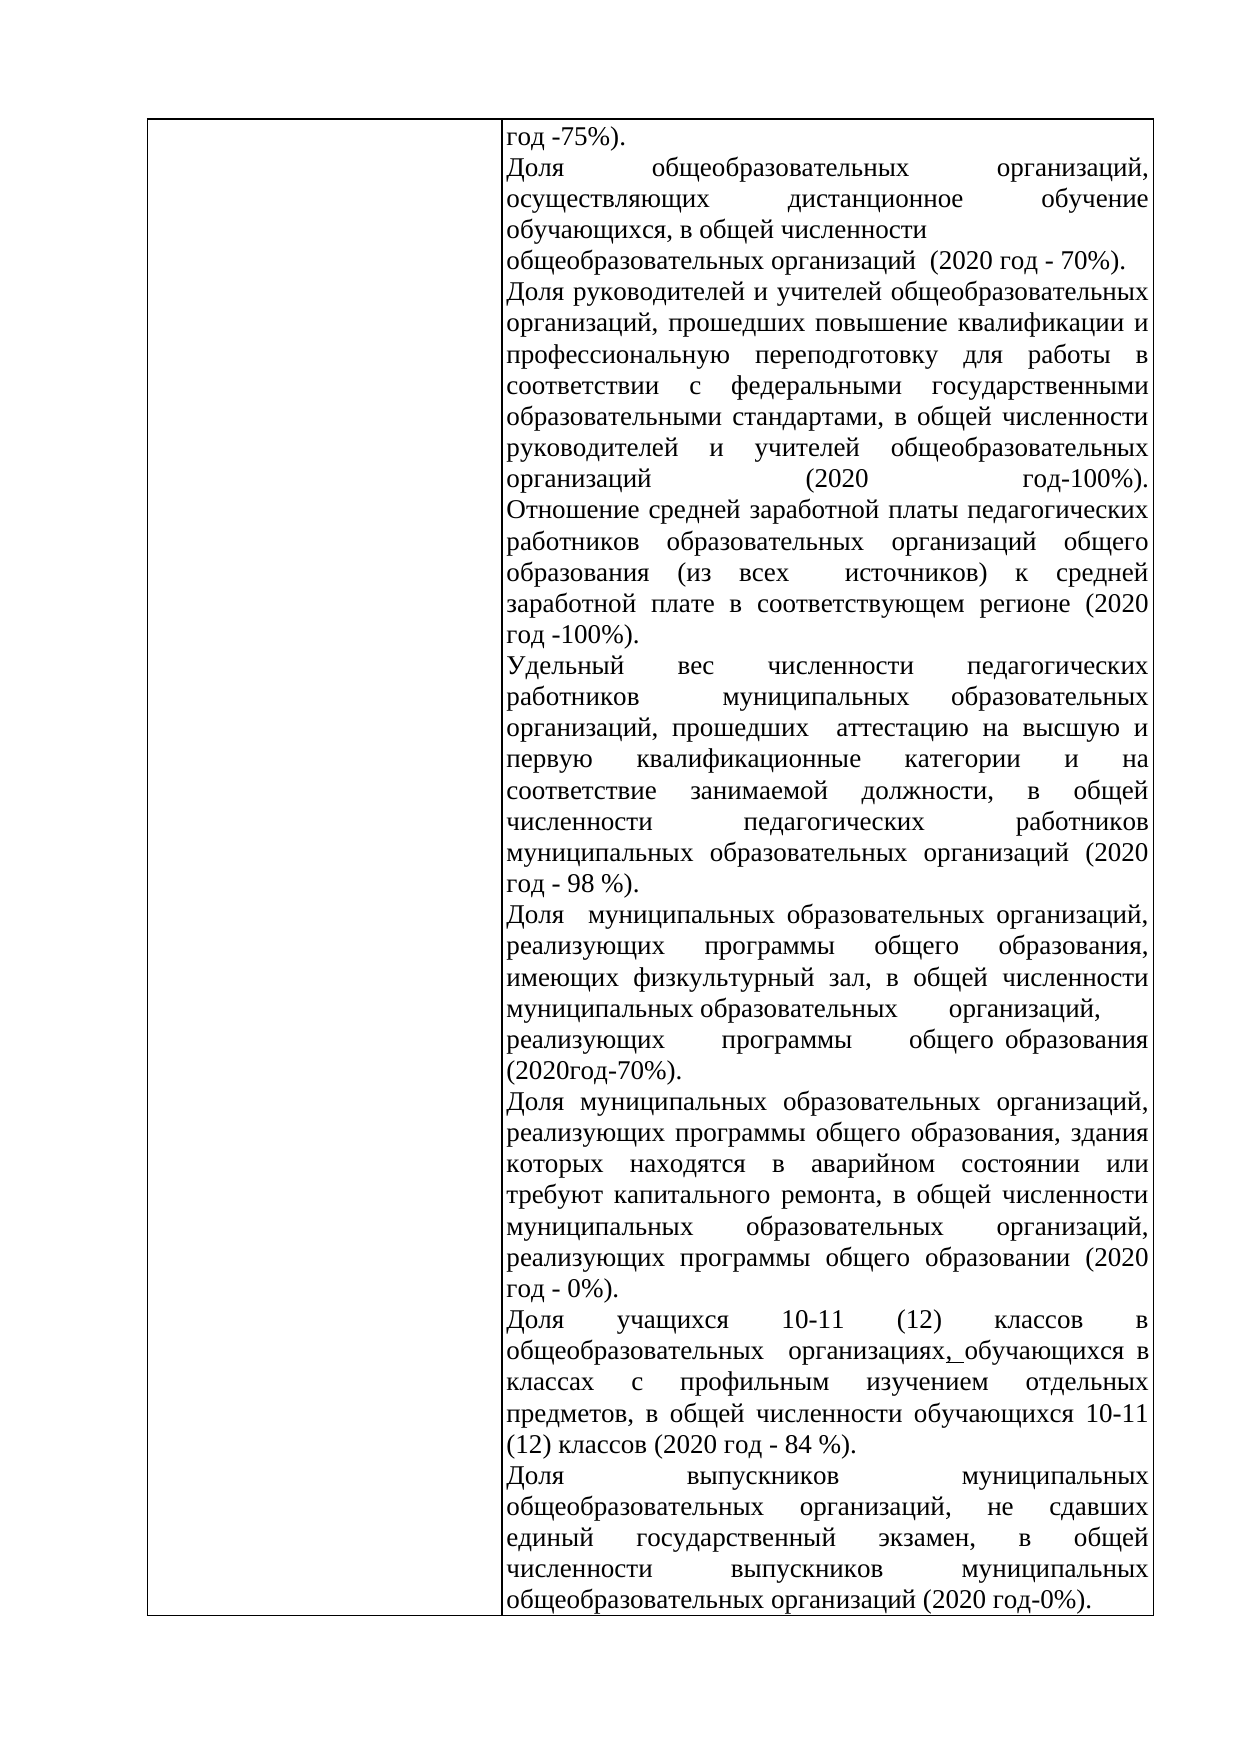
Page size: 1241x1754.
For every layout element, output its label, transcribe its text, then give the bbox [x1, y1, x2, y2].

table_cell год -75%). Доля общеобразовательных организаций, осуществляющих дистанционное обучение обучающихся, в общей численности общеобразовательных организаций (2020 год - 70%). Доля руководителей и учителей общеобразовательных организаций, прошедших повышение квалификации и профессиональную переподготовку для работы в соответствии с федеральными государственными образовательными стандартами, в общей численности руководителей и учителей общеобразовательных организаций (2020 год-100%). Отношение средней заработной платы педагогических работников образовательных организаций общего образования (из всех источников) к средней заработной плате в соответствующем регионе (2020 год -100%). Удельный вес численности педагогических работников муниципальных образовательных организаций, прошедших аттестацию на высшую и первую квалификационные категории и на соответствие занимаемой должности, в общей численности педагогических работников муниципальных образовательных организаций (2020 год - 98 %). Доля муниципальных образовательных организаций, реализующих программы общего образования, имеющих физкультурный зал, в общей численности муниципальных образовательных организаций, реализующих программы общего образования (2020год-70%). Доля муниципальных образовательных организаций, реализующих программы общего образования, здания которых находятся в аварийном состоянии или требуют капитального ремонта, в общей численности муниципальных образовательных организаций, реализующих программы общего образовании (2020 год - 0%). Доля учащихся 10-11 (12) классов в общеобразовательных организациях, обучающихся в классах с профильным изучением отдельных предметов, в общей численности обучающихся 10-11 (12) классов (2020 год - 84 %). Доля выпускников муниципальных общеобразовательных организаций, не сдавших единый государственный экзамен, в общей численности выпускников муниципальных общеобразовательных организаций (2020 год-0%). [503, 120, 1153, 1615]
table_cell [148, 120, 501, 1615]
